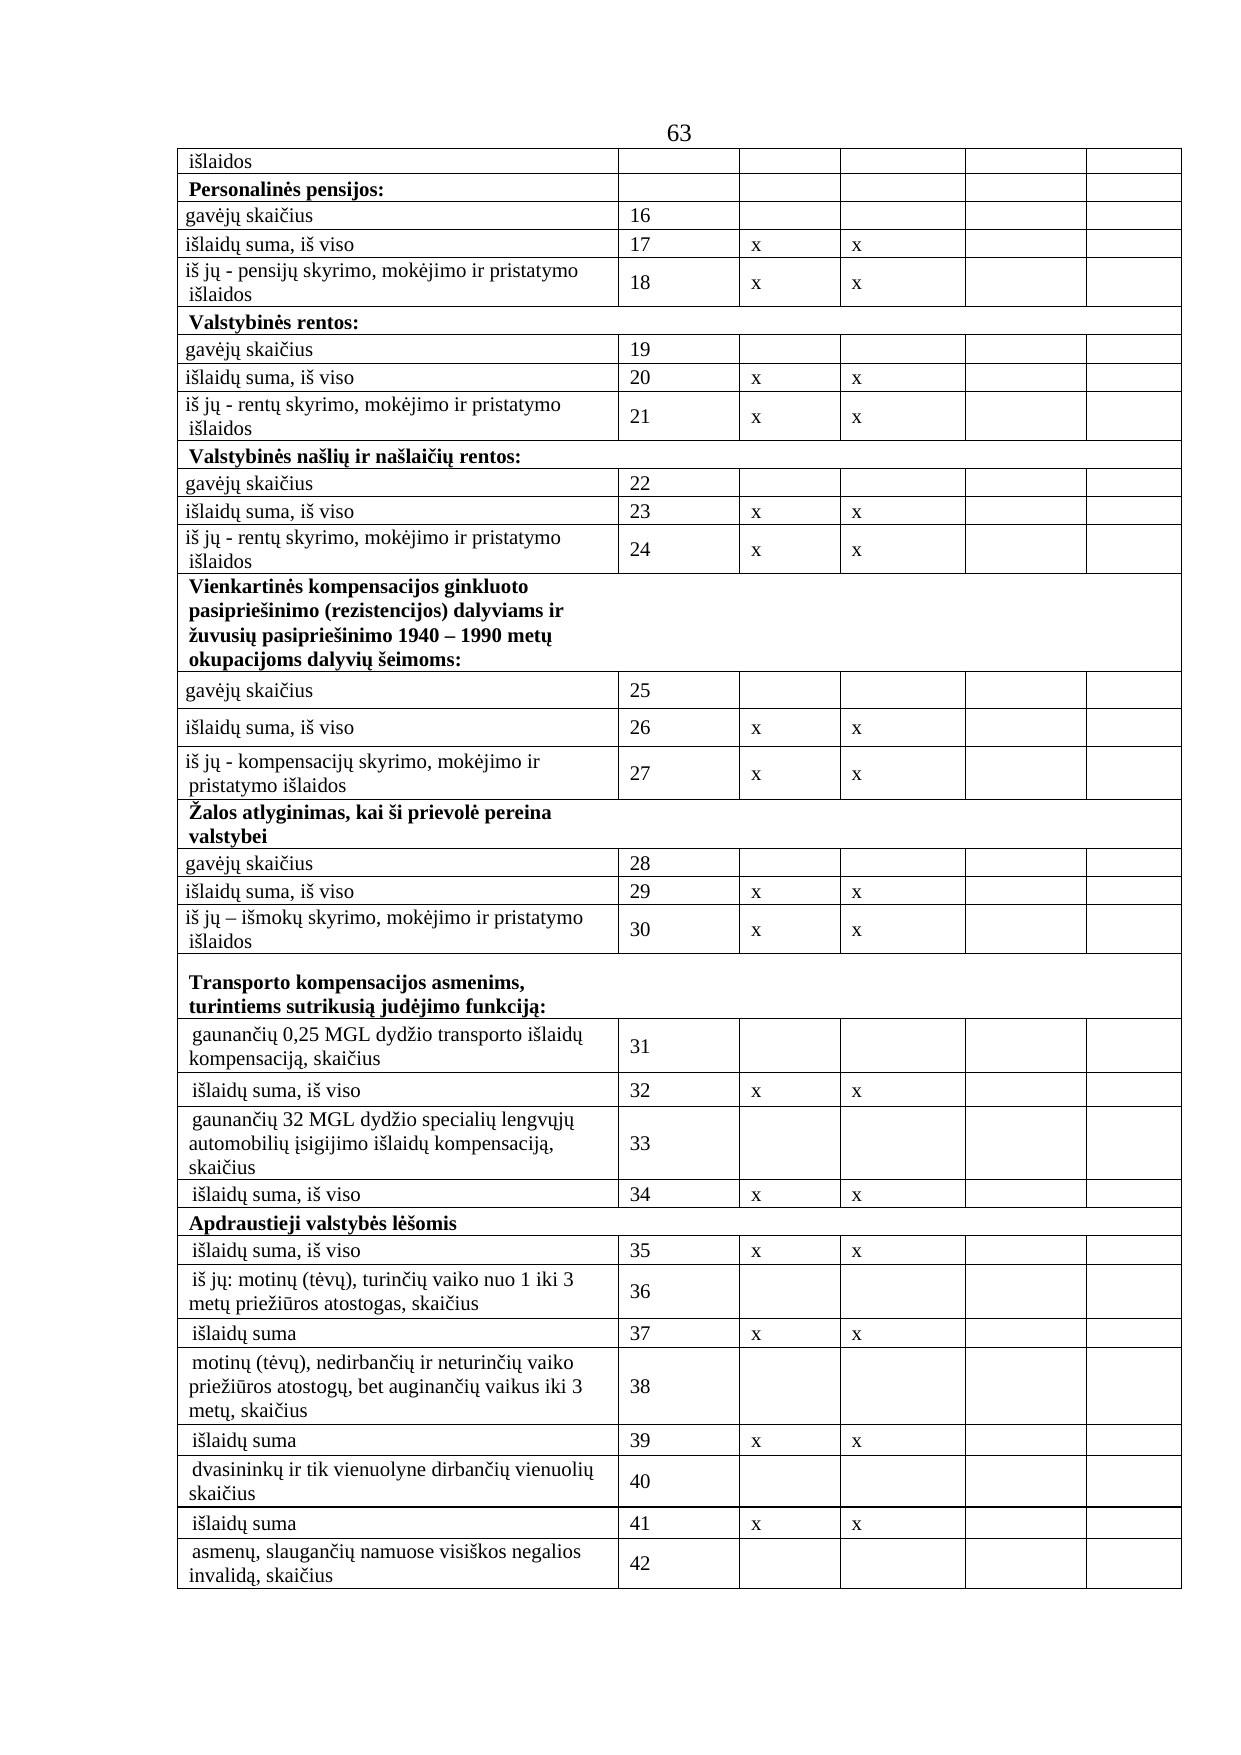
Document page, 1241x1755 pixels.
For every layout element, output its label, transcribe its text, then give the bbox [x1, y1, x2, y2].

table_cell išlaidų suma, iš viso [178, 230, 618, 257]
table_cell [966, 877, 1086, 904]
table_cell x [740, 392, 840, 440]
table_cell [740, 335, 840, 362]
table_cell x [740, 258, 840, 306]
table_cell x [740, 1425, 840, 1455]
table_cell [1087, 174, 1181, 201]
table_cell 23 [619, 497, 739, 524]
table_cell [840, 954, 965, 1018]
table_cell išlaidų suma, iš viso [178, 1180, 618, 1207]
table_cell [1087, 149, 1181, 173]
table_cell [841, 202, 965, 229]
table_cell [840, 441, 965, 468]
table_cell išlaidų suma, iš viso [178, 1236, 618, 1263]
table_cell [1087, 1456, 1181, 1506]
table_cell [1087, 1180, 1181, 1207]
table_cell x [740, 1319, 840, 1347]
table_cell 24 [619, 525, 739, 573]
table_cell x [740, 1508, 840, 1538]
table_cell x [740, 230, 840, 257]
table_cell [740, 1539, 840, 1588]
table_cell x [841, 392, 965, 440]
table_cell [966, 202, 1086, 229]
table_cell [966, 1456, 1086, 1506]
table_cell [1087, 497, 1181, 524]
table_cell [966, 335, 1086, 362]
table_cell [966, 1073, 1086, 1106]
table_cell 20 [619, 364, 739, 391]
table_cell x [841, 364, 965, 391]
table_cell [1087, 469, 1181, 496]
table_cell 27 [619, 747, 739, 799]
table_cell [740, 174, 840, 201]
table_cell [841, 469, 965, 496]
table_cell [966, 1425, 1086, 1455]
table_cell [1087, 1539, 1181, 1588]
table_cell iš jų - pensijų skyrimo, mokėjimo ir pristatymo išlaidos [178, 258, 618, 306]
table_cell [966, 497, 1086, 524]
table_cell [840, 307, 965, 334]
table_cell x [740, 1073, 840, 1106]
table_cell [1087, 1508, 1181, 1538]
table_cell iš jų - rentų skyrimo, mokėjimo ir pristatymo išlaidos [178, 525, 618, 573]
table_cell 16 [619, 202, 739, 229]
table_cell [966, 469, 1086, 496]
table_cell asmenų, slaugančių namuose visiškos negalios invalidą, skaičius [178, 1539, 618, 1588]
table_cell [1087, 747, 1181, 799]
table_cell [965, 307, 1086, 334]
table_cell 33 [619, 1107, 739, 1179]
table_cell [740, 672, 840, 708]
table_cell 26 [619, 709, 739, 746]
table_cell [966, 849, 1086, 876]
table_cell [1086, 954, 1181, 1018]
table_cell išlaidų suma, iš viso [178, 364, 618, 391]
table_cell 22 [619, 469, 739, 496]
table_cell [1087, 364, 1181, 391]
table_cell [1087, 230, 1181, 257]
table_cell [965, 800, 1086, 848]
table_cell [966, 1236, 1086, 1263]
table_cell [1087, 672, 1181, 708]
table_cell x [740, 877, 840, 904]
table_cell išlaidų suma, iš viso [178, 497, 618, 524]
table_cell [966, 1319, 1086, 1347]
table_cell 28 [619, 849, 739, 876]
table_cell [841, 1019, 965, 1072]
table_cell [1087, 1265, 1181, 1317]
table_cell 41 [619, 1508, 739, 1538]
table_cell x [841, 525, 965, 573]
table_cell 29 [619, 877, 739, 904]
table_cell x [841, 1319, 965, 1347]
table_cell [965, 954, 1086, 1018]
table_cell x [841, 1508, 965, 1538]
table_cell Valstybinės rentos: [178, 307, 618, 334]
table_cell [966, 1508, 1086, 1538]
table_cell [740, 202, 840, 229]
table_cell 39 [619, 1425, 739, 1455]
table_cell [841, 1539, 965, 1588]
table_cell [840, 800, 965, 848]
table_cell [1086, 1208, 1181, 1235]
table_cell [740, 1107, 840, 1179]
table_cell x [841, 258, 965, 306]
table_cell [966, 709, 1086, 746]
table_cell x [841, 1425, 965, 1455]
table_cell x [841, 1073, 965, 1106]
table_cell [966, 1107, 1086, 1179]
table_cell gavėjų skaičius [178, 469, 618, 496]
table_cell [740, 441, 840, 468]
table_cell [841, 1107, 965, 1179]
table_cell [841, 335, 965, 362]
table_cell [841, 174, 965, 201]
table_cell 42 [619, 1539, 739, 1588]
table_cell 37 [619, 1319, 739, 1347]
table_cell [966, 1539, 1086, 1588]
table_cell išlaidų suma [178, 1319, 618, 1347]
table_cell [618, 307, 739, 334]
table_cell 21 [619, 392, 739, 440]
table_cell x [841, 1180, 965, 1207]
table_cell Personalinės pensijos: [178, 174, 618, 201]
table_cell [1086, 307, 1181, 334]
table_cell [966, 747, 1086, 799]
table_cell [1086, 800, 1181, 848]
table_cell [966, 392, 1086, 440]
table_cell 35 [619, 1236, 739, 1263]
table_cell [1086, 574, 1181, 671]
table_cell [966, 1348, 1086, 1424]
table_cell [740, 1019, 840, 1072]
table_cell 17 [619, 230, 739, 257]
table_cell išlaidų suma, iš viso [178, 877, 618, 904]
table_cell [740, 1456, 840, 1506]
table_cell [966, 149, 1086, 173]
table_cell x [740, 709, 840, 746]
table_cell [740, 149, 840, 173]
table_cell [841, 1265, 965, 1317]
table_cell [966, 230, 1086, 257]
table_cell 32 [619, 1073, 739, 1106]
table_cell [841, 149, 965, 173]
table_cell x [841, 877, 965, 904]
table_cell [966, 1265, 1086, 1317]
table_cell x [740, 525, 840, 573]
table_cell iš jų - rentų skyrimo, mokėjimo ir pristatymo išlaidos [178, 392, 618, 440]
table_cell [618, 954, 739, 1018]
table_cell gaunančių 0,25 MGL dydžio transporto išlaidų kompensaciją, skaičius [178, 1019, 618, 1072]
table_cell [619, 149, 739, 173]
table_cell [965, 441, 1086, 468]
table_cell [1087, 1236, 1181, 1263]
table_cell [841, 1348, 965, 1424]
table_cell Transporto kompensacijos asmenims, turintiems sutrikusią judėjimo funkciją: [178, 954, 618, 1018]
table_cell [1087, 1073, 1181, 1106]
table_cell [740, 954, 840, 1018]
table_cell x [841, 230, 965, 257]
table_cell iš jų – išmokų skyrimo, mokėjimo ir pristatymo išlaidos [178, 905, 618, 953]
table_cell [966, 364, 1086, 391]
table_cell [740, 1265, 840, 1317]
table_cell [841, 1456, 965, 1506]
table_cell [966, 672, 1086, 708]
table_cell [740, 1208, 840, 1235]
table_cell išlaidų suma, iš viso [178, 709, 618, 746]
table_cell [965, 574, 1086, 671]
table_cell [618, 800, 739, 848]
table_cell gaunančių 32 MGL dydžio specialių lengvųjų automobilių įsigijimo išlaidų kompensaciją, skaičius [178, 1107, 618, 1179]
table_cell gavėjų skaičius [178, 849, 618, 876]
table_cell x [740, 497, 840, 524]
table_cell Žalos atlyginimas, kai ši prievolė pereina valstybei [178, 800, 618, 848]
table_cell [740, 849, 840, 876]
table_cell [841, 849, 965, 876]
table_cell [966, 258, 1086, 306]
table_cell Vienkartinės kompensacijos ginkluoto pasipriešinimo (rezistencijos) dalyviams ir žuvusių pasipriešinimo 1940 – 1990 metų okupacijoms dalyvių šeimoms: [178, 574, 618, 671]
table_cell 30 [619, 905, 739, 953]
table_cell [1087, 905, 1181, 953]
table_cell [1087, 849, 1181, 876]
table_cell [1087, 877, 1181, 904]
table_cell [966, 174, 1086, 201]
table_cell 40 [619, 1456, 739, 1506]
table_cell 25 [619, 672, 739, 708]
table_cell x [740, 905, 840, 953]
table_cell x [841, 1236, 965, 1263]
table_cell [618, 1208, 739, 1235]
table_cell [1087, 525, 1181, 573]
table_cell x [841, 709, 965, 746]
table_cell Apdraustieji valstybės lėšomis [178, 1208, 618, 1235]
table_cell x [740, 1180, 840, 1207]
table_cell [1087, 335, 1181, 362]
table_cell dvasininkų ir tik vienuolyne dirbančių vienuolių skaičius [178, 1456, 618, 1506]
table_cell išlaidų suma, iš viso [178, 1073, 618, 1106]
table_cell [740, 574, 840, 671]
table_cell motinų (tėvų), nedirbančių ir neturinčių vaiko priežiūros atostogų, bet auginančių vaikus iki 3 metų, skaičius [178, 1348, 618, 1424]
table_cell [1087, 1319, 1181, 1347]
table_cell Valstybinės našlių ir našlaičių rentos: [178, 441, 618, 468]
table_cell [1087, 1107, 1181, 1179]
table_cell x [740, 747, 840, 799]
table_cell x [740, 1236, 840, 1263]
table_cell 19 [619, 335, 739, 362]
table_cell 36 [619, 1265, 739, 1317]
table_cell x [841, 497, 965, 524]
table_cell [740, 307, 840, 334]
table_cell [1086, 441, 1181, 468]
table_cell x [740, 364, 840, 391]
table_cell [966, 905, 1086, 953]
table_cell gavėjų skaičius [178, 672, 618, 708]
table_cell [966, 1019, 1086, 1072]
table_cell iš jų: motinų (tėvų), turinčių vaiko nuo 1 iki 3 metų priežiūros atostogas, skaičius [178, 1265, 618, 1317]
table_cell [840, 574, 965, 671]
table_cell [1087, 392, 1181, 440]
table_cell x [841, 747, 965, 799]
table_cell [740, 1348, 840, 1424]
table_cell [1087, 1348, 1181, 1424]
table_cell [1087, 709, 1181, 746]
table_cell 31 [619, 1019, 739, 1072]
table_cell [1087, 1425, 1181, 1455]
table_cell 18 [619, 258, 739, 306]
table_cell [841, 672, 965, 708]
table_cell išlaidų suma [178, 1425, 618, 1455]
table_cell išlaidų suma [178, 1508, 618, 1538]
table_cell [1087, 1019, 1181, 1072]
table_cell iš jų - kompensacijų skyrimo, mokėjimo ir pristatymo išlaidos [178, 747, 618, 799]
table_cell [740, 800, 840, 848]
table_cell išlaidos [178, 149, 618, 173]
table_cell [1087, 258, 1181, 306]
table_cell [740, 469, 840, 496]
table_cell 34 [619, 1180, 739, 1207]
table_cell x [841, 905, 965, 953]
table_cell [1087, 202, 1181, 229]
table_cell 38 [619, 1348, 739, 1424]
table_cell [619, 174, 739, 201]
table_cell [966, 525, 1086, 573]
table_cell [966, 1180, 1086, 1207]
table_cell gavėjų skaičius [178, 202, 618, 229]
table_cell [965, 1208, 1086, 1235]
table_cell [618, 574, 739, 671]
table_cell [840, 1208, 965, 1235]
table_cell [618, 441, 739, 468]
table_cell gavėjų skaičius [178, 335, 618, 362]
